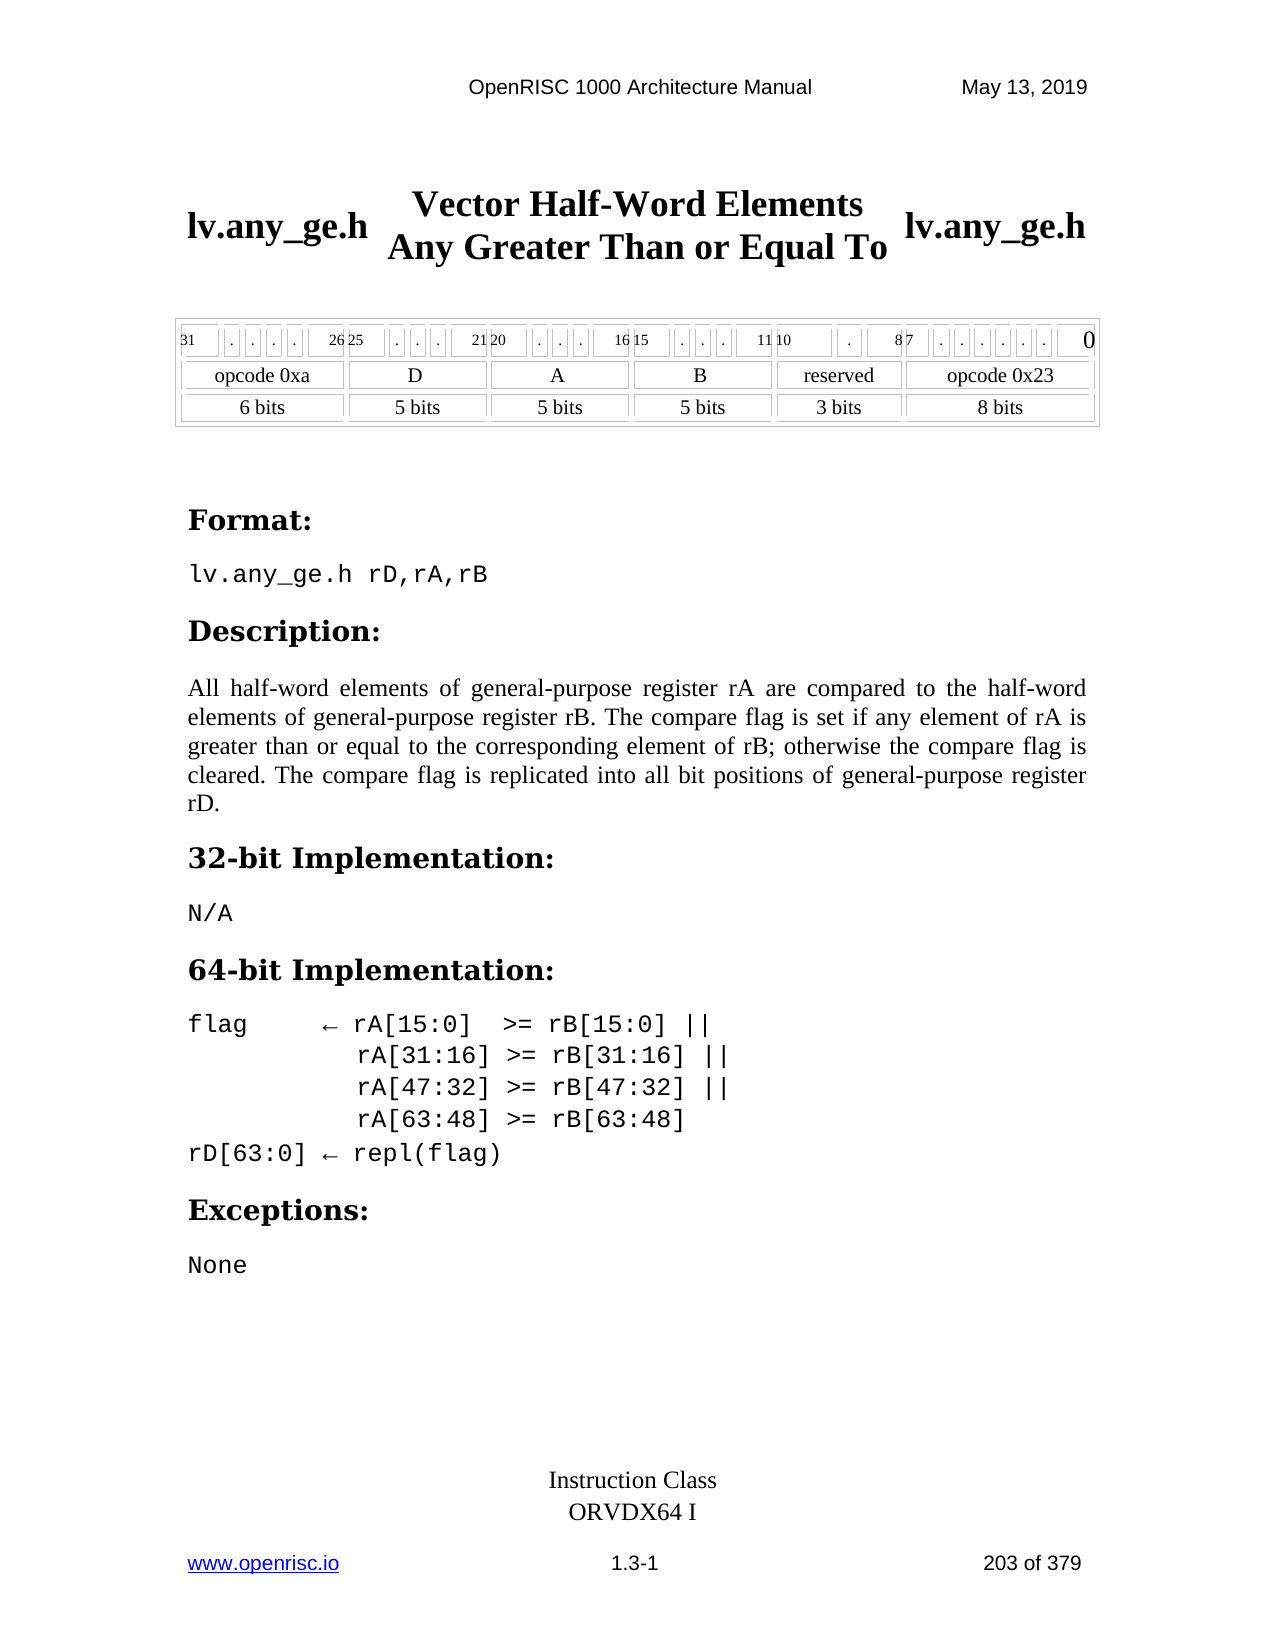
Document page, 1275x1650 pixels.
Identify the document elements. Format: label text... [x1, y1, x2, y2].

text 64-bit Implementation: [187, 953, 1087, 987]
text None [187, 1252, 1087, 1281]
text Exceptions: [187, 1194, 1087, 1227]
text lv.any_ge.h rD,rA,rB [187, 562, 1087, 590]
text Format: [187, 504, 1087, 537]
text 32-bit Implementation: [187, 842, 1087, 875]
text flag ← rA[15:0] >= rB[15:0] || rA[31:16] >= rB[31:16] || rA[47:32] >= rB[47:32] || rA[63:48] >= rB[63:48] rD[63:0] ← repl(flag) [187, 1012, 1087, 1169]
text All half-word elements of general-purpose register rA are compared to the half-word elements of general-purpose register rB. The compare flag is set if any element of rA is greater than or equal to the corresponding element of rB; otherwise the compare flag is cleared. The compare flag is replicated into all bit positions of general-purpose register rD. [187, 673, 1087, 817]
text N/A [187, 900, 1087, 928]
text Description: [187, 615, 1087, 648]
